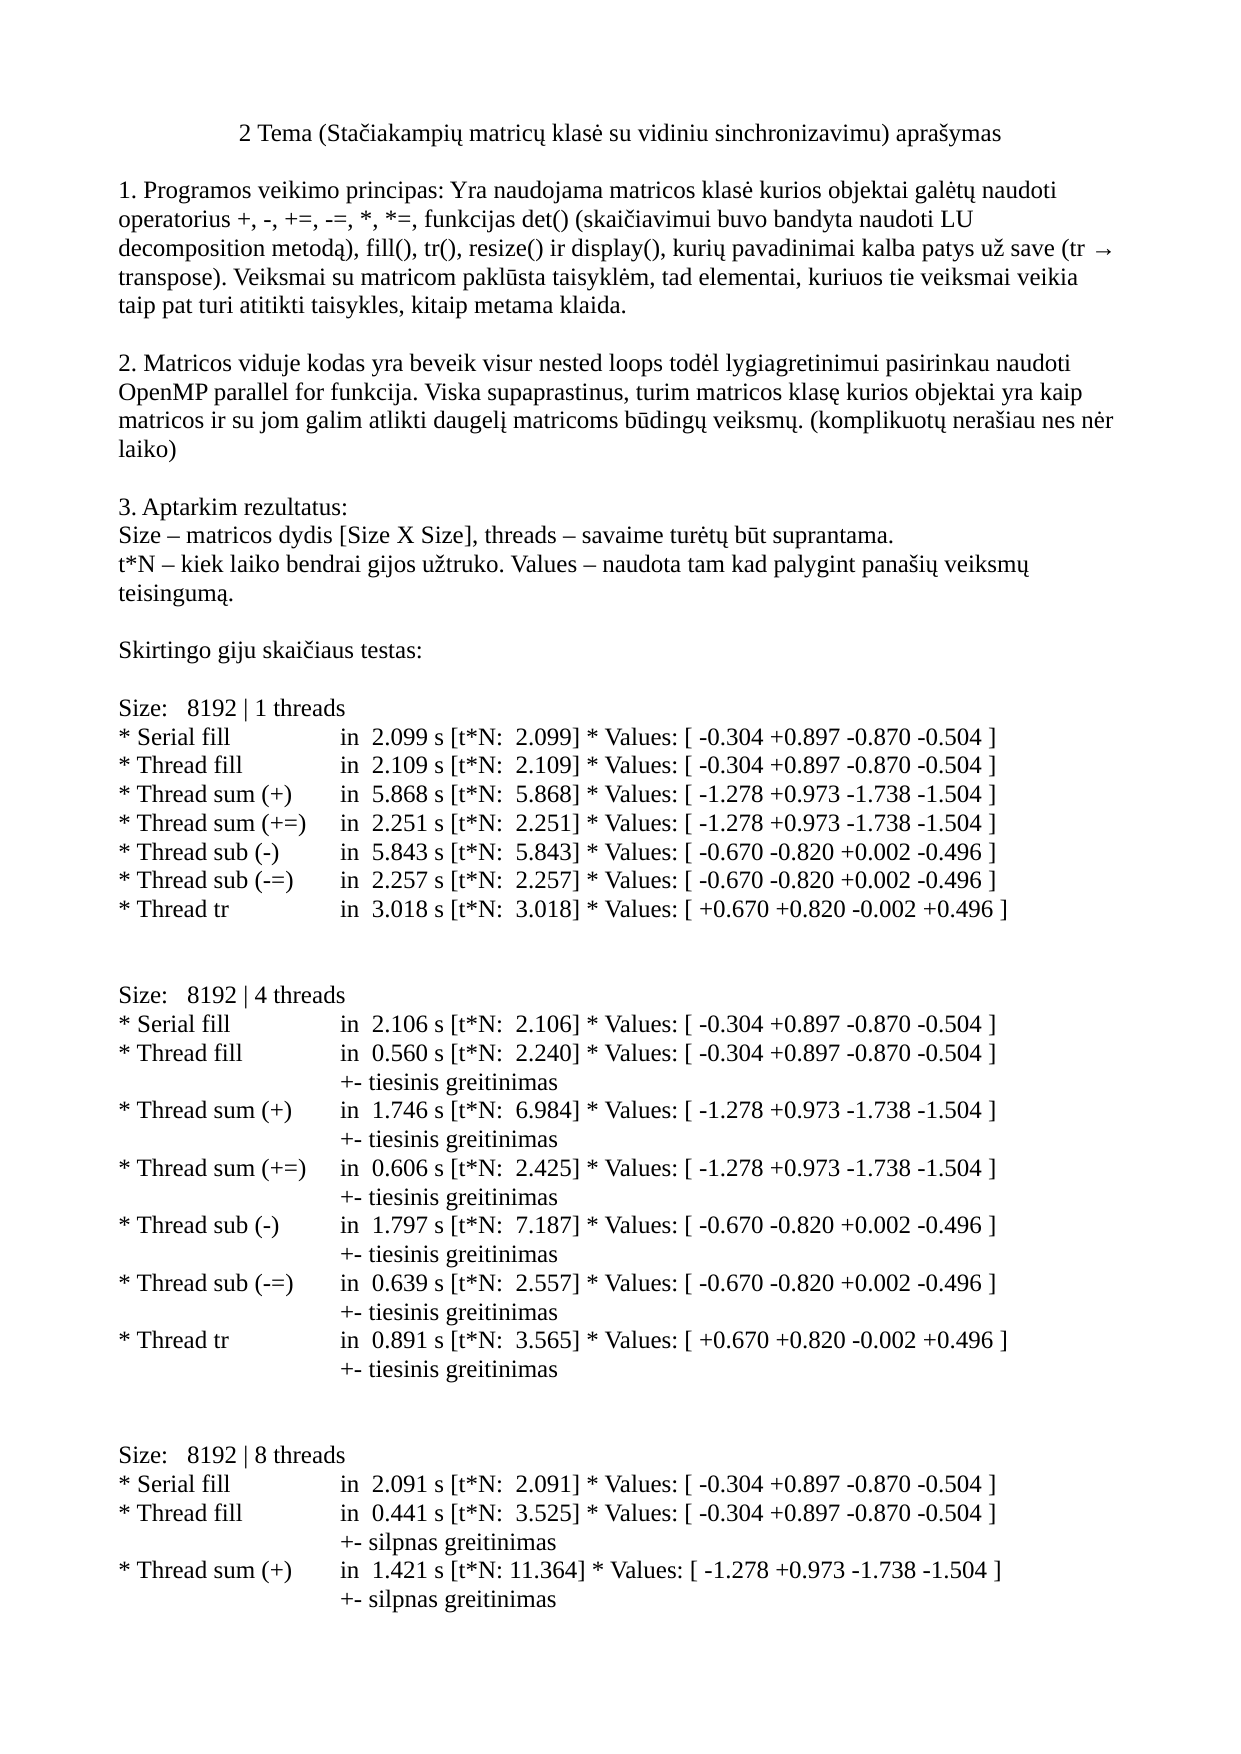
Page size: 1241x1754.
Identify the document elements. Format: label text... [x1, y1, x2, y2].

text +- tiesinis greitinimas [118, 1067, 1122, 1096]
text Size: 8192 | 4 threads [118, 981, 1122, 1009]
text +- tiesinis greitinimas [118, 1124, 1122, 1153]
text * Thread sub (-) in 1.797 s [t*N: 7.187] * Values: [ -0.670 -0.820 +0.002 -0.496 ] [118, 1211, 1122, 1239]
text * Thread sum (+) in 5.868 s [t*N: 5.868] * Values: [ -1.278 +0.973 -1.738 -1.504 ] [118, 779, 1122, 808]
text * Thread sum (+=) in 0.606 s [t*N: 2.425] * Values: [ -1.278 +0.973 -1.738 -1.504 ] [118, 1153, 1122, 1182]
text +- silpnas greitinimas [118, 1527, 1122, 1556]
text +- tiesinis greitinimas [118, 1354, 1122, 1383]
text * Thread sum (+) in 1.421 s [t*N: 11.364] * Values: [ -1.278 +0.973 -1.738 -1.504 ] [118, 1556, 1122, 1584]
text Size: 8192 | 1 threads [118, 693, 1122, 722]
text t*N – kiek laiko bendrai gijos užtruko. Values – naudota tam kad palygint panašių veiksmų teisingumą. [118, 549, 1122, 607]
text * Thread sub (-) in 5.843 s [t*N: 5.843] * Values: [ -0.670 -0.820 +0.002 -0.496 ] [118, 837, 1122, 866]
text * Serial fill in 2.091 s [t*N: 2.091] * Values: [ -0.304 +0.897 -0.870 -0.504 ] [118, 1469, 1122, 1498]
text * Thread sub (-=) in 2.257 s [t*N: 2.257] * Values: [ -0.670 -0.820 +0.002 -0.496 ] [118, 866, 1122, 894]
text Size: 8192 | 8 threads [118, 1441, 1122, 1469]
text * Thread sub (-=) in 0.639 s [t*N: 2.557] * Values: [ -0.670 -0.820 +0.002 -0.496 ] [118, 1268, 1122, 1297]
text * Thread fill in 0.560 s [t*N: 2.240] * Values: [ -0.304 +0.897 -0.870 -0.504 ] [118, 1038, 1122, 1067]
text 2 Tema (Stačiakampių matricų klasė su vidiniu sinchronizavimu) aprašymas [118, 118, 1122, 147]
text * Thread sum (+=) in 2.251 s [t*N: 2.251] * Values: [ -1.278 +0.973 -1.738 -1.504 ] [118, 808, 1122, 837]
text Size – matricos dydis [Size X Size], threads – savaime turėtų būt suprantama. [118, 521, 1122, 549]
text +- tiesinis greitinimas [118, 1297, 1122, 1326]
text * Thread fill in 0.441 s [t*N: 3.525] * Values: [ -0.304 +0.897 -0.870 -0.504 ] [118, 1498, 1122, 1527]
text * Thread fill in 2.109 s [t*N: 2.109] * Values: [ -0.304 +0.897 -0.870 -0.504 ] [118, 751, 1122, 779]
text * Serial fill in 2.099 s [t*N: 2.099] * Values: [ -0.304 +0.897 -0.870 -0.504 ] [118, 722, 1122, 751]
text * Serial fill in 2.106 s [t*N: 2.106] * Values: [ -0.304 +0.897 -0.870 -0.504 ] [118, 1009, 1122, 1038]
text Skirtingo giju skaičiaus testas: [118, 636, 1122, 664]
text * Thread tr in 3.018 s [t*N: 3.018] * Values: [ +0.670 +0.820 -0.002 +0.496 ] [118, 894, 1122, 923]
text 1. Programos veikimo principas: Yra naudojama matricos klasė kurios objektai galėtų naudoti operatorius +, -, +=, -=, *, *=, funkcijas det() (skaičiavimui buvo bandyta naudoti LU decomposition metodą), fill(), tr(), resize() ir display(), kurių pavadinimai kalba patys už save (tr → transpose). Veiksmai su matricom paklūsta taisyklėm, tad elementai, kuriuos tie veiksmai veikia taip pat turi atitikti taisykles, kitaip metama klaida. 2. Matricos viduje kodas yra beveik visur nested loops todėl lygiagretinimui pasirinkau naudoti OpenMP parallel for funkcija. Viska supaprastinus, turim matricos klasę kurios objektai yra kaip matricos ir su jom galim atlikti daugelį matricoms būdingų veiksmų. (komplikuotų nerašiau nes nėr laiko) [118, 176, 1122, 463]
text * Thread sum (+) in 1.746 s [t*N: 6.984] * Values: [ -1.278 +0.973 -1.738 -1.504 ] [118, 1096, 1122, 1124]
text +- silpnas greitinimas [118, 1584, 1122, 1613]
text * Thread tr in 0.891 s [t*N: 3.565] * Values: [ +0.670 +0.820 -0.002 +0.496 ] [118, 1326, 1122, 1354]
text +- tiesinis greitinimas [118, 1182, 1122, 1211]
text 3. Aptarkim rezultatus: [118, 492, 1122, 521]
text +- tiesinis greitinimas [118, 1239, 1122, 1268]
